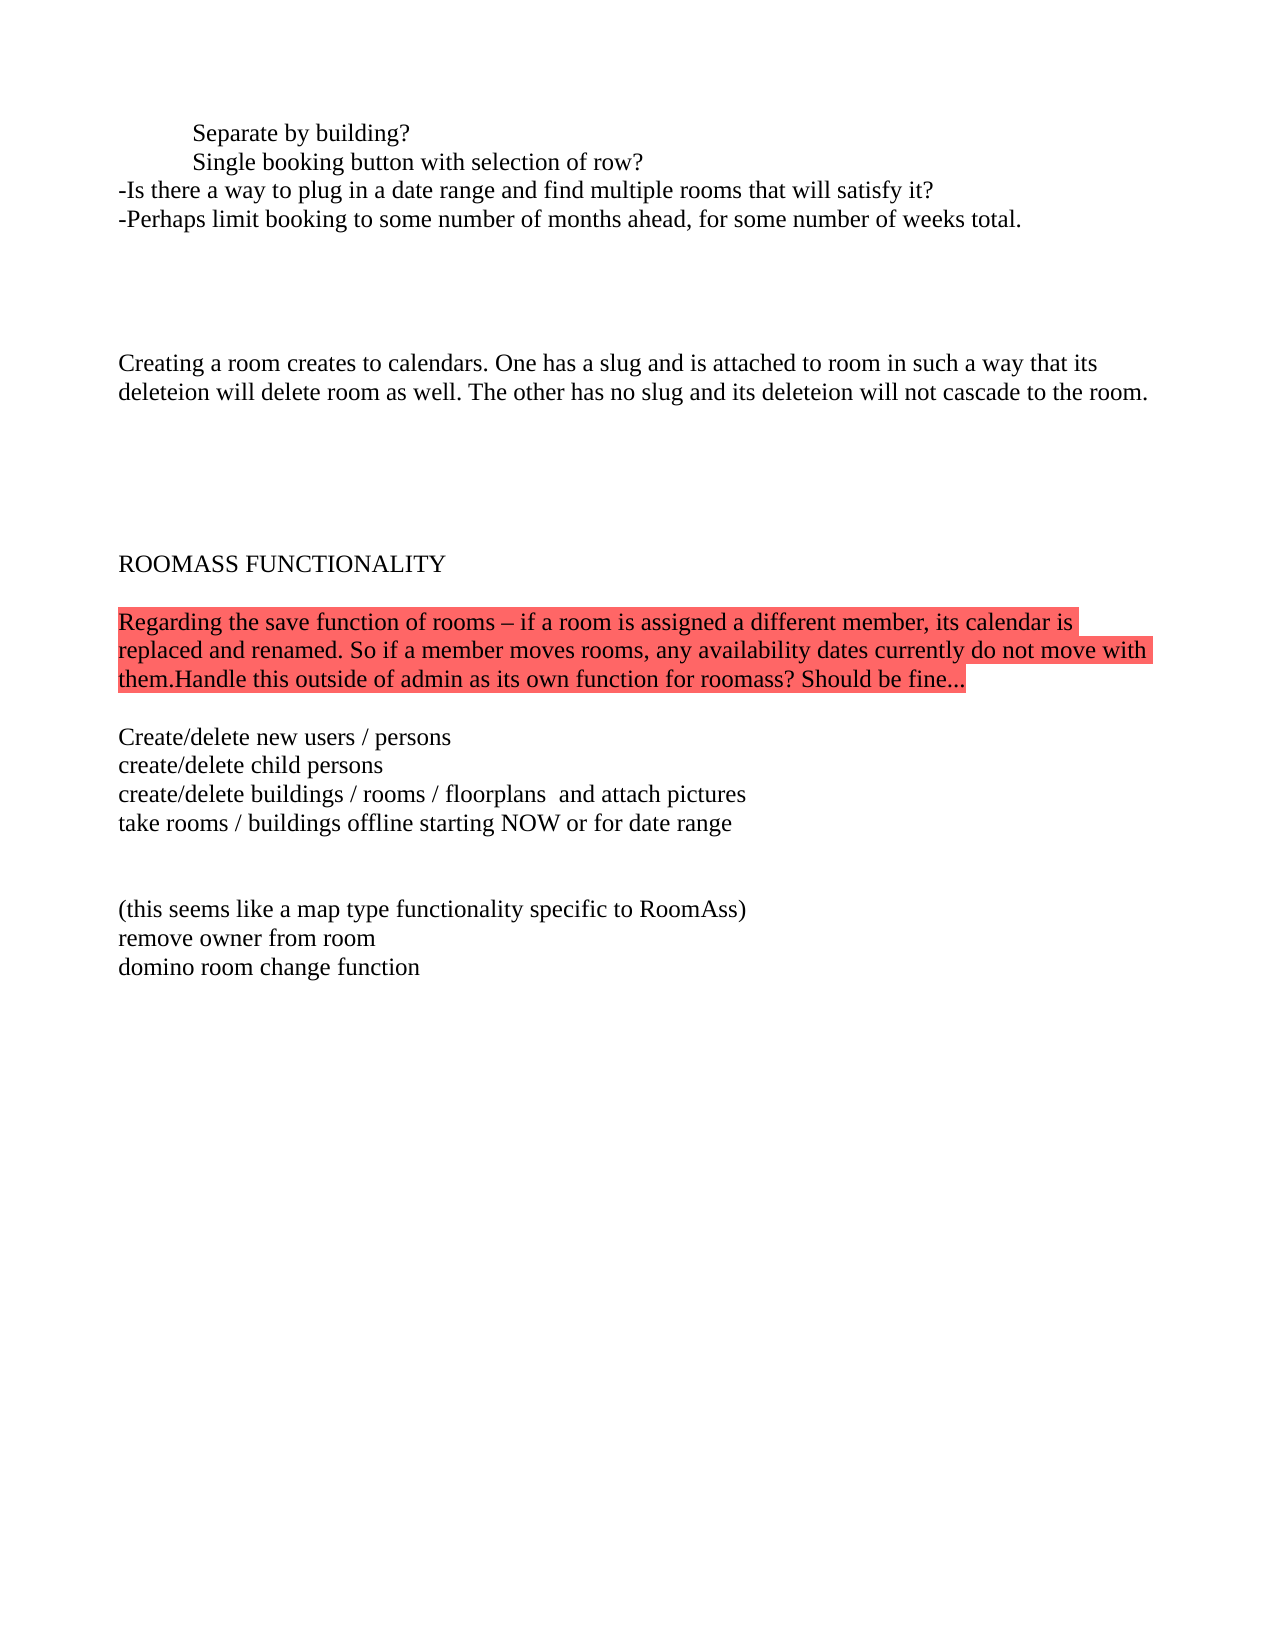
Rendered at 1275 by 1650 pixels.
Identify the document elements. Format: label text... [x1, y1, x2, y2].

text remove owner from room [118, 923, 1157, 952]
text Create/delete new users / persons [118, 722, 1157, 751]
text take rooms / buildings offline starting NOW or for date range [118, 808, 1157, 837]
text domino room change function [118, 952, 1157, 981]
text -Is there a way to plug in a date range and find multiple rooms that will satisfy it? [118, 176, 1157, 204]
text Separate by building? [118, 118, 1157, 147]
text Creating a room creates to calendars. One has a slug and is attached to room in such a way that its deleteion will delete room as well. The other has no slug and its deleteion will not cascade to the room. [118, 348, 1157, 406]
text Single booking button with selection of row? [118, 147, 1157, 176]
text (this seems like a map type functionality specific to RoomAss) [118, 894, 1157, 923]
text Regarding the save function of rooms – if a room is assigned a different member, its calendar is replaced and renamed. So if a member moves rooms, any availability dates currently do not move with them.Handle this outside of admin as its own function for roomass? Should be fine... [118, 607, 1157, 693]
text -Perhaps limit booking to some number of months ahead, for some number of weeks total. [118, 204, 1157, 233]
text create/delete child persons [118, 751, 1157, 779]
text create/delete buildings / rooms / floorplans and attach pictures [118, 779, 1157, 808]
text ROOMASS FUNCTIONALITY [118, 549, 1157, 578]
